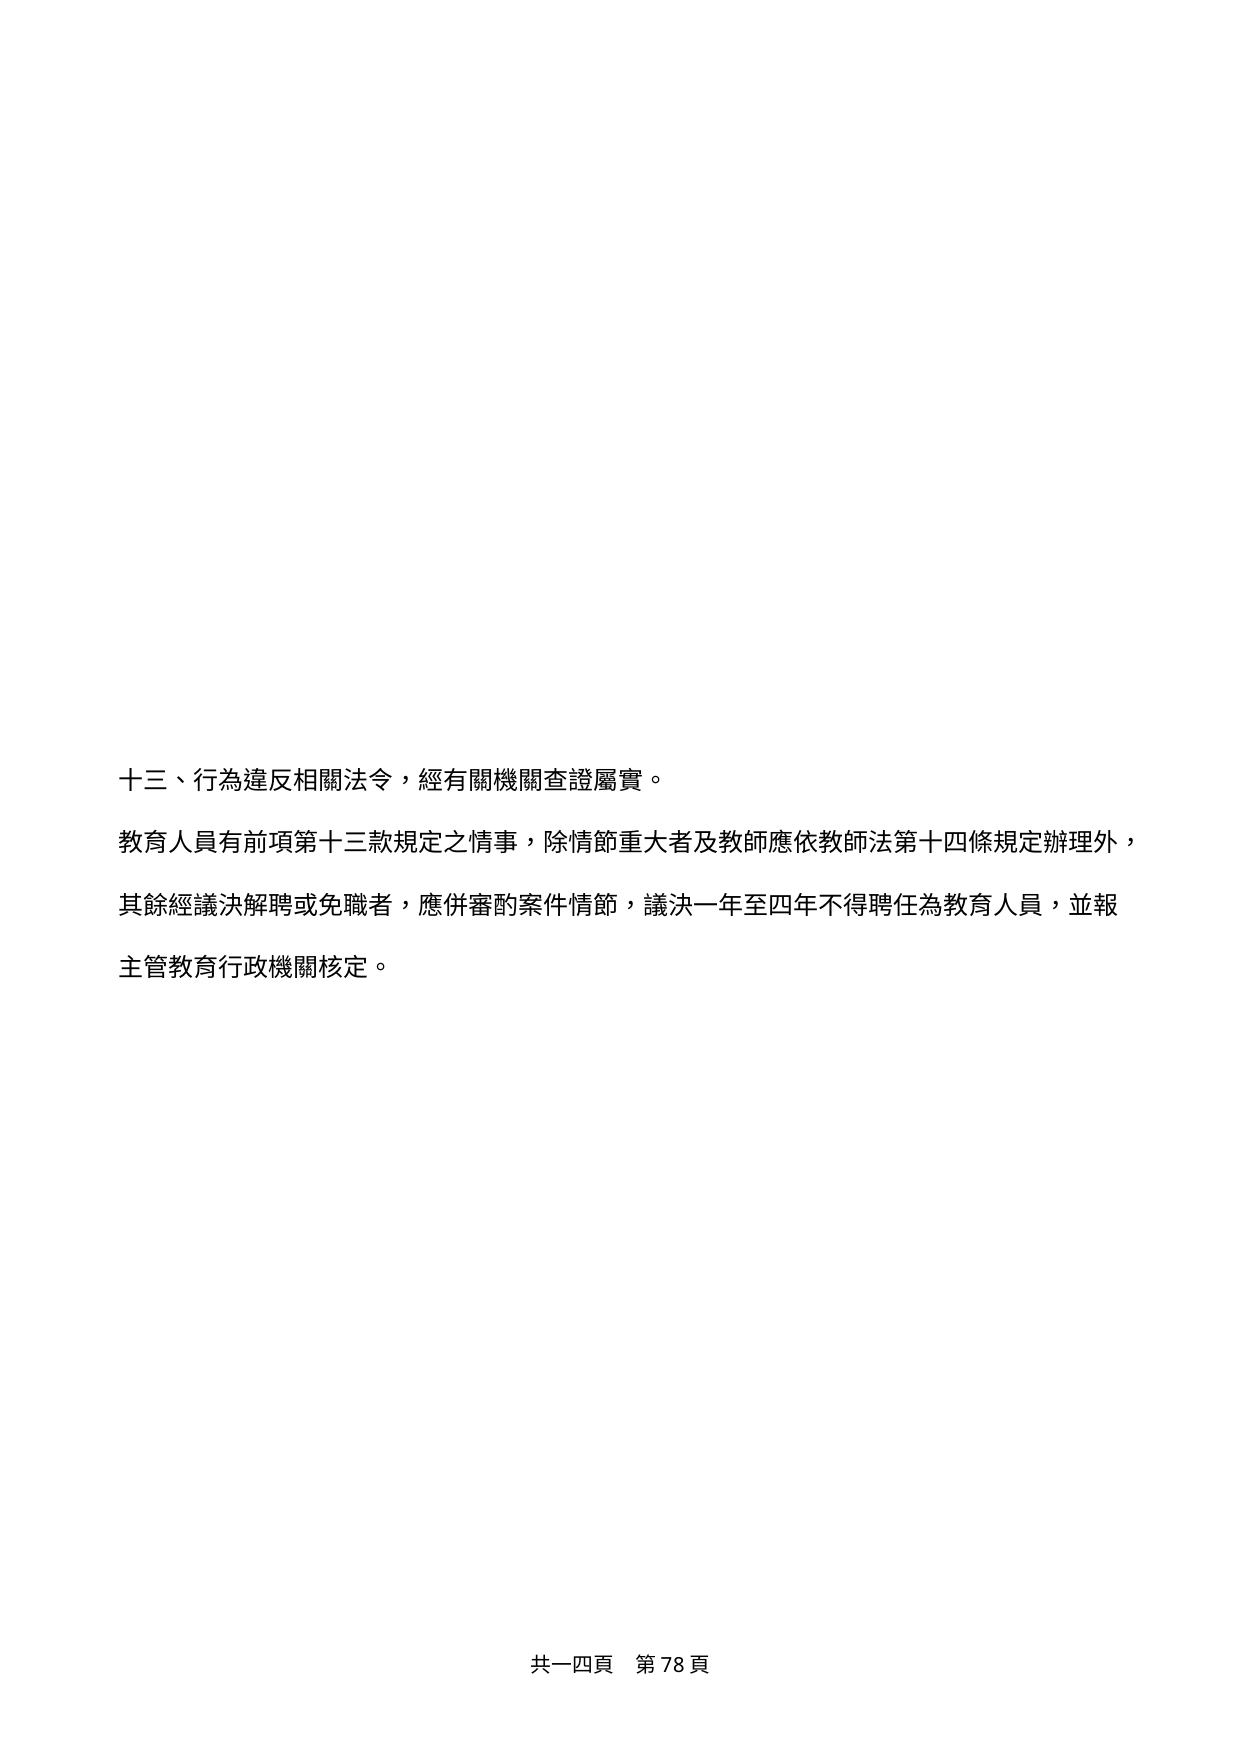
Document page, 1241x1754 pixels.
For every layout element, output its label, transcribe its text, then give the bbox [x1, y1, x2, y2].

text 十三、行為違反相關法令，經有關機關查證屬實。 [118, 737, 1122, 799]
text 教育人員有前項第十三款規定之情事，除情節重大者及教師應依教師法第十四條規定辦理外，其餘經議決解聘或免職者，應併審酌案件情節，議決一年至四年不得聘任為教育人員，並報主管教育行政機關核定。 [118, 799, 1122, 987]
